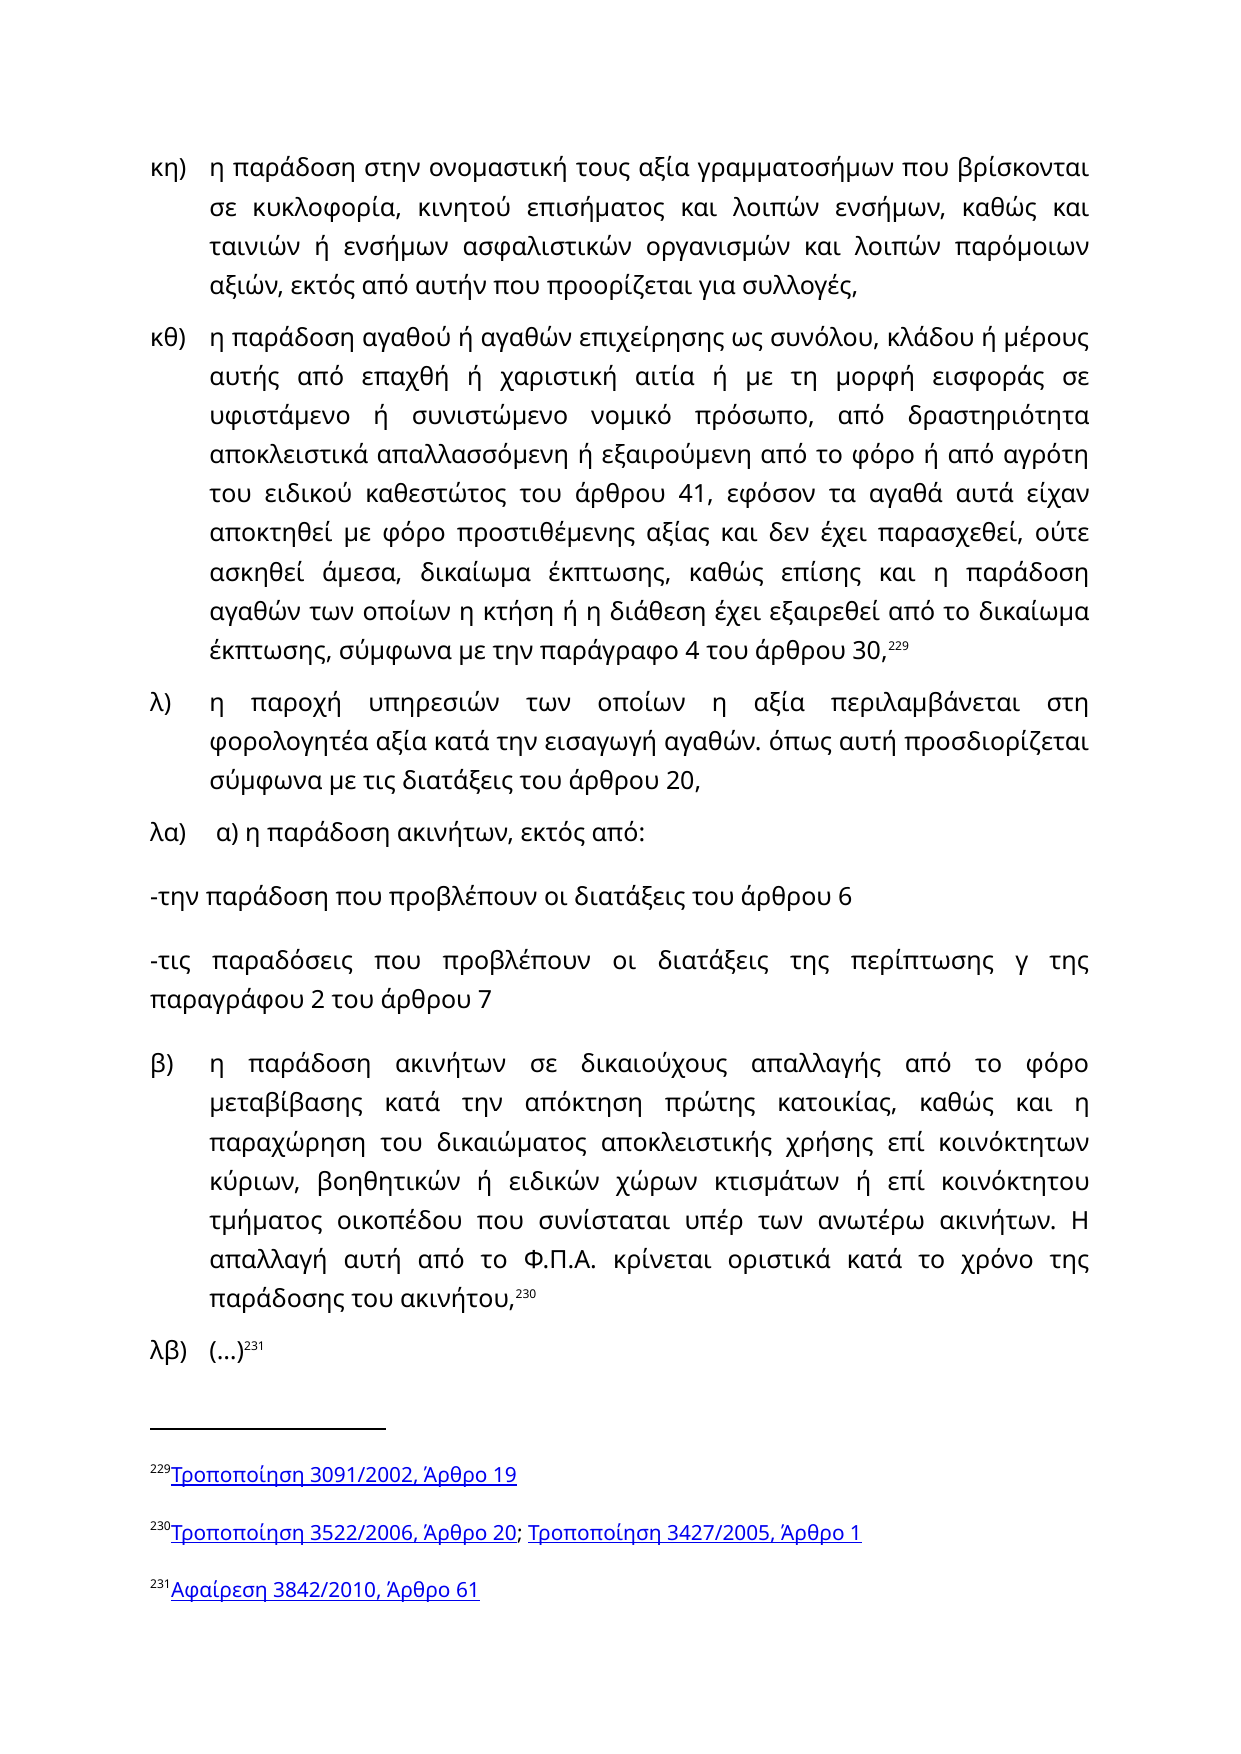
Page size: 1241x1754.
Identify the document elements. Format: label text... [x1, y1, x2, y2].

text -την παράδοση που προβλέπουν οι διατάξεις του άρθρου 6 [150, 878, 1090, 912]
list κη) η παράδοση στην ονομαστική τους αξία γραμματοσήμων που βρίσκονται σε κυκλοφορία, κινητού επισήματος και λοιπών ενσήμων, καθώς και ταινιών ή ενσήμων ασφαλιστικών οργανισμών και λοιπών παρόμοιων αξιών, εκτός από αυτήν που προορίζεται για συλλογές, [150, 150, 1090, 302]
list λβ) (…) [150, 1332, 1090, 1367]
list β) η παράδοση ακινήτων σε δικαιούχους απαλλαγής από το φόρο μεταβίβασης κατά την απόκτηση πρώτης κατοικίας, καθώς και η παραχώρηση του δικαιώματος αποκλειστικής χρήσης επί κοινόκτητων κύριων, βοηθητικών ή ειδικών χώρων κτισμάτων ή επί κοινόκτητου τμήματος οικοπέδου που συνίσταται υπέρ των ανωτέρω ακινήτων. Η απαλλαγή αυτή από το Φ.Π.Α. κρίνεται οριστικά κατά το χρόνο της παράδοσης του ακινήτου, [150, 1046, 1090, 1315]
text Τροποποίηση 3091/2002, Άρθρο 19 [150, 1460, 1090, 1489]
list λ) η παροχή υπηρεσιών των οποίων η αξία περιλαμβάνεται στη φορολογητέα αξία κατά την εισαγωγή αγαθών. όπως αυτή προσδιορίζεται σύμφωνα με τις διατάξεις του άρθρου 20, [150, 684, 1090, 797]
text Τροποποίηση 3522/2006, Άρθρο 20; Τροποποίηση 3427/2005, Άρθρο 1 [150, 1518, 1090, 1546]
text Αφαίρεση 3842/2010, Άρθρο 61 [150, 1576, 1090, 1604]
list κθ) η παράδοση αγαθού ή αγαθών επιχείρησης ως συνόλου, κλάδου ή μέρους αυτής από επαχθή ή χαριστική αιτία ή με τη μορφή εισφοράς σε υφιστάμενο ή συνιστώμενο νομικό πρόσωπο, από δραστηριότητα αποκλειστικά απαλλασσόμενη ή εξαιρούμενη από το φόρο ή από αγρότη του ειδικού καθεστώτος του άρθρου 41, εφόσον τα αγαθά αυτά είχαν αποκτηθεί με φόρο προστιθέμενης αξίας και δεν έχει παρασχεθεί, ούτε ασκηθεί άμεσα, δικαίωμα έκπτωσης, καθώς επίσης και η παράδοση αγαθών των οποίων η κτήση ή η διάθεση έχει εξαιρεθεί από το δικαίωμα έκπτωσης, σύμφωνα με την παράγραφο 4 του άρθρου 30, [150, 319, 1090, 667]
list λα) α) η παράδοση ακινήτων, εκτός από: [150, 814, 1090, 848]
text -τις παραδόσεις που προβλέπουν οι διατάξεις της περίπτωσης γ της παραγράφου 2 του άρθρου 7 [150, 942, 1090, 1016]
